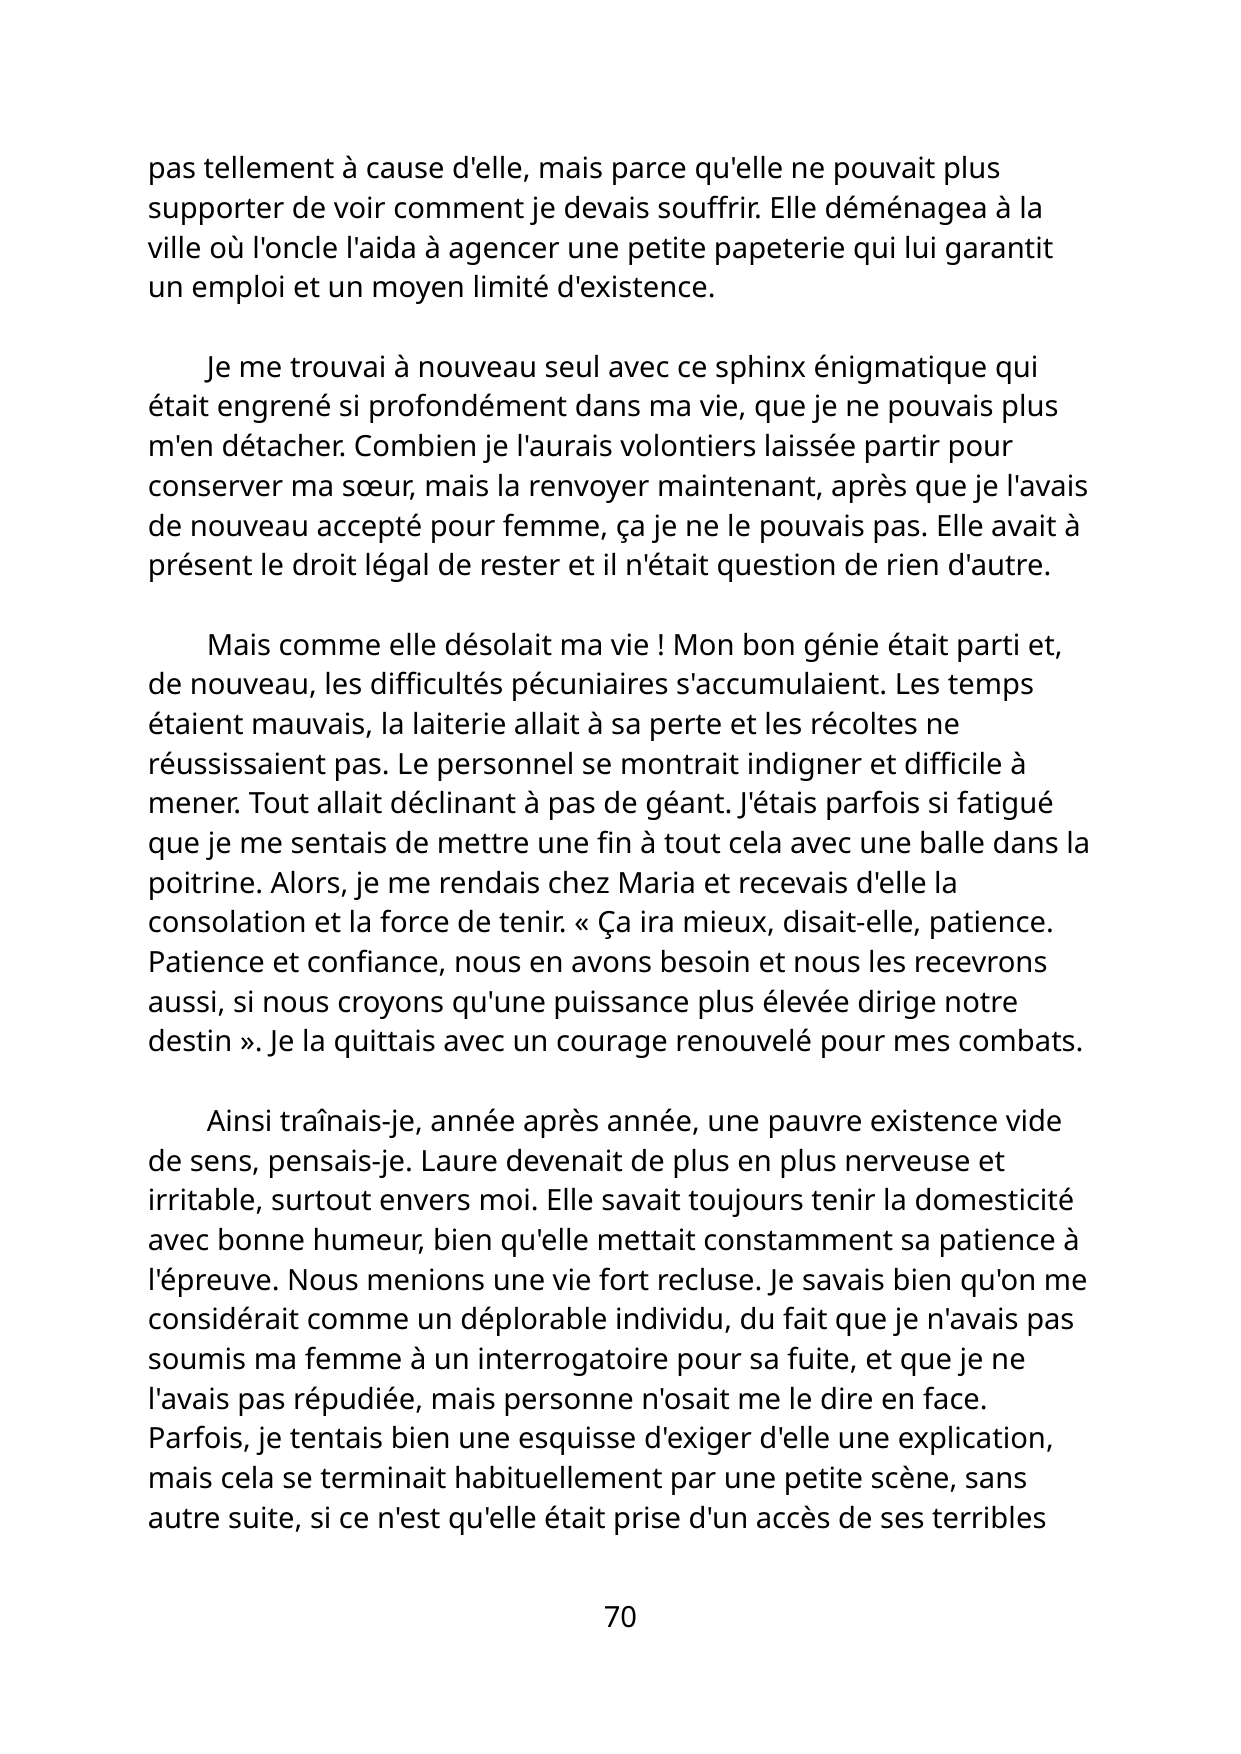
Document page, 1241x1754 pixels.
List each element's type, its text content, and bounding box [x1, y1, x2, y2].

text Ainsi traînais-je, année après année, une pauvre existence vide de sens, pensais-je. Laure devenait de plus en plus nerveuse et irritable, surtout envers moi. Elle savait toujours tenir la domesticité avec bonne humeur, bien qu'elle mettait constamment sa patience à l'épreuve. Nous menions une vie fort recluse. Je savais bien qu'on me considérait comme un déplorable individu, du fait que je n'avais pas soumis ma femme à un interrogatoire pour sa fuite, et que je ne l'avais pas répudiée, mais personne n'osait me le dire en face. Parfois, je tentais bien une esquisse d'exiger d'elle une explication, mais cela se terminait habituellement par une petite scène, sans autre suite, si ce n'est qu'elle était prise d'un accès de ses terribles [148, 1100, 1093, 1537]
text Mais comme elle désolait ma vie ! Mon bon génie était parti et, de nouveau, les difficultés pécuniaires s'accumulaient. Les temps étaient mauvais, la laiterie allait à sa perte et les récoltes ne réussissaient pas. Le personnel se montrait indigner et difficile à mener. Tout allait déclinant à pas de géant. J'étais parfois si fatigué que je me sentais de mettre une fin à tout cela avec une balle dans la poitrine. Alors, je me rendais chez Maria et recevais d'elle la consolation et la force de tenir. « Ça ira mieux, disait-elle, patience. Patience et confiance, nous en avons besoin et nous les recevrons aussi, si nous croyons qu'une puissance plus élevée dirige notre destin ». Je la quittais avec un courage renouvelé pour mes combats. [148, 624, 1093, 1060]
text pas tellement à cause d'elle, mais parce qu'elle ne pouvait plus supporter de voir comment je devais souffrir. Elle déménagea à la ville où l'oncle l'aida à agencer une petite papeterie qui lui garantit un emploi et un moyen limité d'existence. [148, 148, 1093, 306]
text Je me trouvai à nouveau seul avec ce sphinx énigmatique qui était engrené si profondément dans ma vie, que je ne pouvais plus m'en détacher. Combien je l'aurais volontiers laissée partir pour conserver ma sœur, mais la renvoyer maintenant, après que je l'avais de nouveau accepté pour femme, ça je ne le pouvais pas. Elle avait à présent le droit légal de rester et il n'était question de rien d'autre. [148, 346, 1093, 584]
